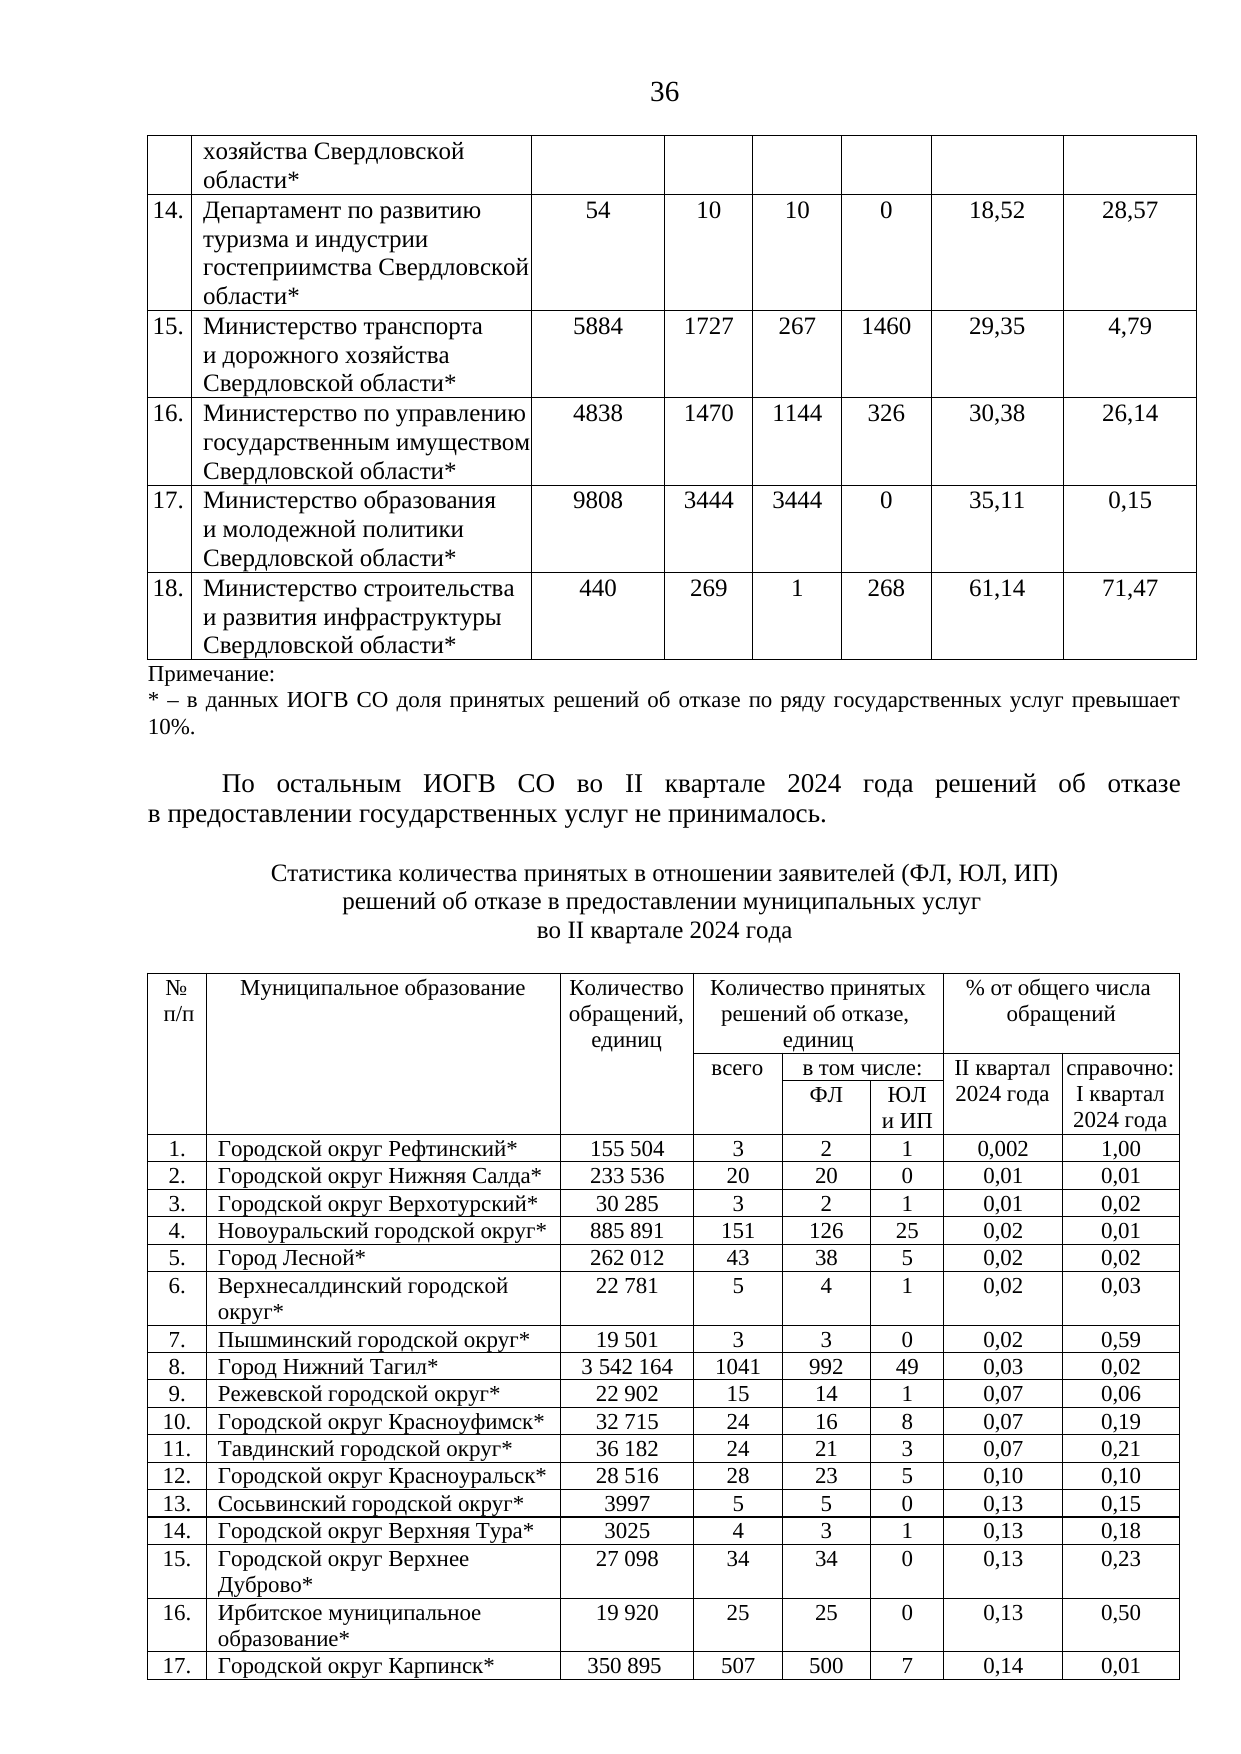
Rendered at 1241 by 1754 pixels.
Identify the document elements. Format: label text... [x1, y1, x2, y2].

table_cell Министерство по управлению государственным имуществом Свердловской области* [192, 398, 531, 484]
table_cell 1 [871, 1135, 943, 1161]
table_cell 34 [783, 1545, 870, 1597]
table_cell 10 [665, 195, 752, 310]
table_cell 0,02 [1063, 1245, 1179, 1271]
table_cell Городской округ Карпинск* [207, 1652, 560, 1679]
table_cell 3 [694, 1135, 782, 1161]
table_cell ЮЛ и ИП [871, 1081, 943, 1134]
table_cell 3 [694, 1190, 782, 1216]
table_cell Город Лесной* [207, 1245, 560, 1271]
table_cell 19 920 [561, 1599, 693, 1651]
table_cell 43 [694, 1245, 782, 1271]
table_cell 0,02 [944, 1217, 1062, 1243]
table_cell 885 891 [561, 1217, 693, 1243]
table_cell [532, 136, 664, 194]
table_cell [932, 136, 1063, 194]
table_cell 4838 [532, 398, 664, 484]
table_cell 0,14 [944, 1652, 1062, 1679]
table_cell Тавдинский городской округ* [207, 1435, 560, 1462]
table_cell 32 715 [561, 1408, 693, 1434]
table_cell 0,01 [1063, 1652, 1179, 1679]
table_cell Новоуральский городской округ* [207, 1217, 560, 1243]
table_cell 0,59 [1063, 1326, 1179, 1352]
table_cell 3 [871, 1435, 943, 1462]
table_cell 28 516 [561, 1463, 693, 1489]
table_cell Министерство образования и молодежной политики Свердловской области* [192, 486, 531, 572]
table_cell 1460 [842, 311, 931, 397]
table_cell 269 [665, 573, 752, 659]
table_cell в том числе: [783, 1054, 943, 1080]
table_cell 5 [783, 1490, 870, 1516]
table_cell 0,01 [1063, 1217, 1179, 1243]
table_cell Ирбитское муниципальное образование* [207, 1599, 560, 1651]
table_cell 7 [871, 1652, 943, 1679]
table_cell 0 [871, 1162, 943, 1189]
table_cell 0,10 [944, 1463, 1062, 1489]
table_cell 0,13 [944, 1599, 1062, 1651]
table_header Муниципальное образование [207, 974, 560, 1134]
table_cell 28,57 [1064, 195, 1196, 310]
table_cell Режевской городской округ* [207, 1380, 560, 1407]
table_cell 1470 [665, 398, 752, 484]
table_cell 1727 [665, 311, 752, 397]
table_cell 268 [842, 573, 931, 659]
table_cell 0 [842, 195, 931, 310]
table_cell 262 012 [561, 1245, 693, 1271]
text * – в данных ИОГВ СО доля принятых решений об отказе по ряду государственных услуг превышает 10%. [148, 686, 1181, 739]
table_cell 14 [783, 1380, 870, 1407]
table_cell 17. [148, 486, 191, 572]
table_cell 1,00 [1063, 1135, 1179, 1161]
table_cell 992 [783, 1353, 870, 1379]
table_cell 35,11 [932, 486, 1063, 572]
table_cell 151 [694, 1217, 782, 1243]
table_cell 27 098 [561, 1545, 693, 1597]
table_cell 3 542 164 [561, 1353, 693, 1379]
table_cell 0,03 [944, 1353, 1062, 1379]
table_cell 0,02 [944, 1326, 1062, 1352]
table_header Количество принятых решений об отказе, единиц [694, 974, 943, 1053]
table_cell 0,02 [1063, 1190, 1179, 1216]
table_cell 3444 [665, 486, 752, 572]
table_cell 267 [753, 311, 841, 397]
table_cell 16 [783, 1408, 870, 1434]
table_cell 0,02 [944, 1245, 1062, 1271]
table_cell 30,38 [932, 398, 1063, 484]
table_cell 350 895 [561, 1652, 693, 1679]
table_cell 19 501 [561, 1326, 693, 1352]
table_cell ФЛ [783, 1081, 870, 1134]
table_cell 22 781 [561, 1272, 693, 1324]
table_cell 0,18 [1063, 1518, 1179, 1544]
table_cell [148, 136, 191, 194]
table_cell 24 [694, 1435, 782, 1462]
table_cell 7. [148, 1326, 206, 1352]
table_cell 16. [148, 398, 191, 484]
text во II квартале 2024 года [148, 915, 1181, 944]
table_cell хозяйства Свердловской области* [192, 136, 531, 194]
table_cell 26,14 [1064, 398, 1196, 484]
table_cell Сосьвинский городской округ* [207, 1490, 560, 1516]
table_cell 61,14 [932, 573, 1063, 659]
text Примечание: [148, 660, 1181, 686]
table_cell 0,15 [1063, 1490, 1179, 1516]
table_cell справочно: I квартал 2024 года [1063, 1054, 1179, 1134]
table_cell 4. [148, 1217, 206, 1243]
table_cell 20 [783, 1162, 870, 1189]
table_cell [753, 136, 841, 194]
table_cell 15 [694, 1380, 782, 1407]
table_cell 8 [871, 1408, 943, 1434]
table_cell 1 [753, 573, 841, 659]
table_cell 0,01 [944, 1162, 1062, 1189]
table_cell 0,23 [1063, 1545, 1179, 1597]
table_cell 3025 [561, 1518, 693, 1544]
table_cell 36 182 [561, 1435, 693, 1462]
table_cell 21 [783, 1435, 870, 1462]
table_cell Пышминский городской округ* [207, 1326, 560, 1352]
table_cell 28 [694, 1463, 782, 1489]
table_cell 11. [148, 1435, 206, 1462]
table_cell Городской округ Верхнее Дуброво* [207, 1545, 560, 1597]
table_cell 0,01 [1063, 1162, 1179, 1189]
table_cell 1 [871, 1518, 943, 1544]
table_cell Министерство транспорта и дорожного хозяйства Свердловской области* [192, 311, 531, 397]
table_cell 507 [694, 1652, 782, 1679]
table_cell 13. [148, 1490, 206, 1516]
table_cell 5 [871, 1245, 943, 1271]
table_cell 38 [783, 1245, 870, 1271]
table_cell 24 [694, 1408, 782, 1434]
table_cell 25 [783, 1599, 870, 1651]
table_cell 30 285 [561, 1190, 693, 1216]
table_cell 1 [871, 1380, 943, 1407]
table_cell 0 [871, 1326, 943, 1352]
table_cell 0,13 [944, 1490, 1062, 1516]
table_cell 1 [871, 1190, 943, 1216]
table_cell 49 [871, 1353, 943, 1379]
table_cell 0,02 [1063, 1353, 1179, 1379]
table_cell 1144 [753, 398, 841, 484]
table_cell 3 [783, 1326, 870, 1352]
table_cell 2 [783, 1190, 870, 1216]
table_cell 0,19 [1063, 1408, 1179, 1434]
table_cell 155 504 [561, 1135, 693, 1161]
table_cell II квартал 2024 года [944, 1054, 1062, 1134]
table_cell 0,13 [944, 1518, 1062, 1544]
table_cell 5 [694, 1272, 782, 1324]
table_cell 54 [532, 195, 664, 310]
table_cell 0 [871, 1490, 943, 1516]
table_cell 18. [148, 573, 191, 659]
table_cell Городской округ Верхняя Тура* [207, 1518, 560, 1544]
table_cell Министерство строительства и развития инфраструктуры Свердловской области* [192, 573, 531, 659]
table_cell Городской округ Рефтинский* [207, 1135, 560, 1161]
table_cell 1 [871, 1272, 943, 1324]
table_cell Городской округ Нижняя Салда* [207, 1162, 560, 1189]
table_cell 3. [148, 1190, 206, 1216]
table_cell 3997 [561, 1490, 693, 1516]
table_cell 440 [532, 573, 664, 659]
table_cell 10 [753, 195, 841, 310]
table_cell 500 [783, 1652, 870, 1679]
table_cell 14. [148, 1518, 206, 1544]
table_cell 5884 [532, 311, 664, 397]
table_cell 17. [148, 1652, 206, 1679]
table_cell 6. [148, 1272, 206, 1324]
table_cell 233 536 [561, 1162, 693, 1189]
table_cell Верхнесалдинский городской округ* [207, 1272, 560, 1324]
table_cell 16. [148, 1599, 206, 1651]
table_cell 3 [694, 1326, 782, 1352]
table_cell 9808 [532, 486, 664, 572]
table_cell 71,47 [1064, 573, 1196, 659]
table_cell 23 [783, 1463, 870, 1489]
table_cell 0,10 [1063, 1463, 1179, 1489]
table_cell 9. [148, 1380, 206, 1407]
table_cell 0,21 [1063, 1435, 1179, 1462]
table_cell 126 [783, 1217, 870, 1243]
table_cell [665, 136, 752, 194]
table_cell 0,07 [944, 1380, 1062, 1407]
table_header № п/п [148, 974, 206, 1134]
table_cell 2. [148, 1162, 206, 1189]
table_cell 12. [148, 1463, 206, 1489]
table_cell 0,50 [1063, 1599, 1179, 1651]
table_cell Городской округ Верхотурский* [207, 1190, 560, 1216]
table_cell Городской округ Красноуральск* [207, 1463, 560, 1489]
table_cell 15. [148, 311, 191, 397]
table_cell Город Нижний Тагил* [207, 1353, 560, 1379]
table_cell [1064, 136, 1196, 194]
table_cell 0,07 [944, 1435, 1062, 1462]
text Статистика количества принятых в отношении заявителей (ФЛ, ЮЛ, ИП) решений об отказе в предоставлении муниципальных услуг [148, 858, 1181, 915]
table_header % от общего числа обращений [944, 974, 1179, 1053]
table_cell 0 [871, 1545, 943, 1597]
table_cell всего [694, 1054, 782, 1134]
table_cell 18,52 [932, 195, 1063, 310]
table_cell 0,15 [1064, 486, 1196, 572]
table_cell 0,06 [1063, 1380, 1179, 1407]
table_cell 5. [148, 1245, 206, 1271]
table_header Количество обращений, единиц [561, 974, 693, 1134]
table_cell 0,002 [944, 1135, 1062, 1161]
table_cell 25 [871, 1217, 943, 1243]
table_cell 8. [148, 1353, 206, 1379]
table_cell 0,03 [1063, 1272, 1179, 1324]
table_cell 0 [842, 486, 931, 572]
table_cell 3 [783, 1518, 870, 1544]
table_cell 2 [783, 1135, 870, 1161]
table_cell 0,01 [944, 1190, 1062, 1216]
table_cell 34 [694, 1545, 782, 1597]
table_cell Городской округ Красноуфимск* [207, 1408, 560, 1434]
table_cell 4 [783, 1272, 870, 1324]
table_cell 22 902 [561, 1380, 693, 1407]
table_cell 20 [694, 1162, 782, 1189]
text По остальным ИОГВ СО во II квартале 2024 года решений об отказе в предоставлении государственных услуг не принималось. [148, 769, 1181, 828]
table_cell 1. [148, 1135, 206, 1161]
table_cell 0 [871, 1599, 943, 1651]
table_cell 0,02 [944, 1272, 1062, 1324]
table_cell 5 [871, 1463, 943, 1489]
table_cell 14. [148, 195, 191, 310]
table_cell Департамент по развитию туризма и индустрии гостеприимства Свердловской области* [192, 195, 531, 310]
table_cell 0,07 [944, 1408, 1062, 1434]
table_cell 1041 [694, 1353, 782, 1379]
table_cell 25 [694, 1599, 782, 1651]
table_cell 29,35 [932, 311, 1063, 397]
table_cell 326 [842, 398, 931, 484]
table_cell [842, 136, 931, 194]
table_cell 15. [148, 1545, 206, 1597]
table_cell 4 [694, 1518, 782, 1544]
table_cell 10. [148, 1408, 206, 1434]
table_cell 5 [694, 1490, 782, 1516]
table_cell 4,79 [1064, 311, 1196, 397]
table_cell 3444 [753, 486, 841, 572]
table_cell 0,13 [944, 1545, 1062, 1597]
